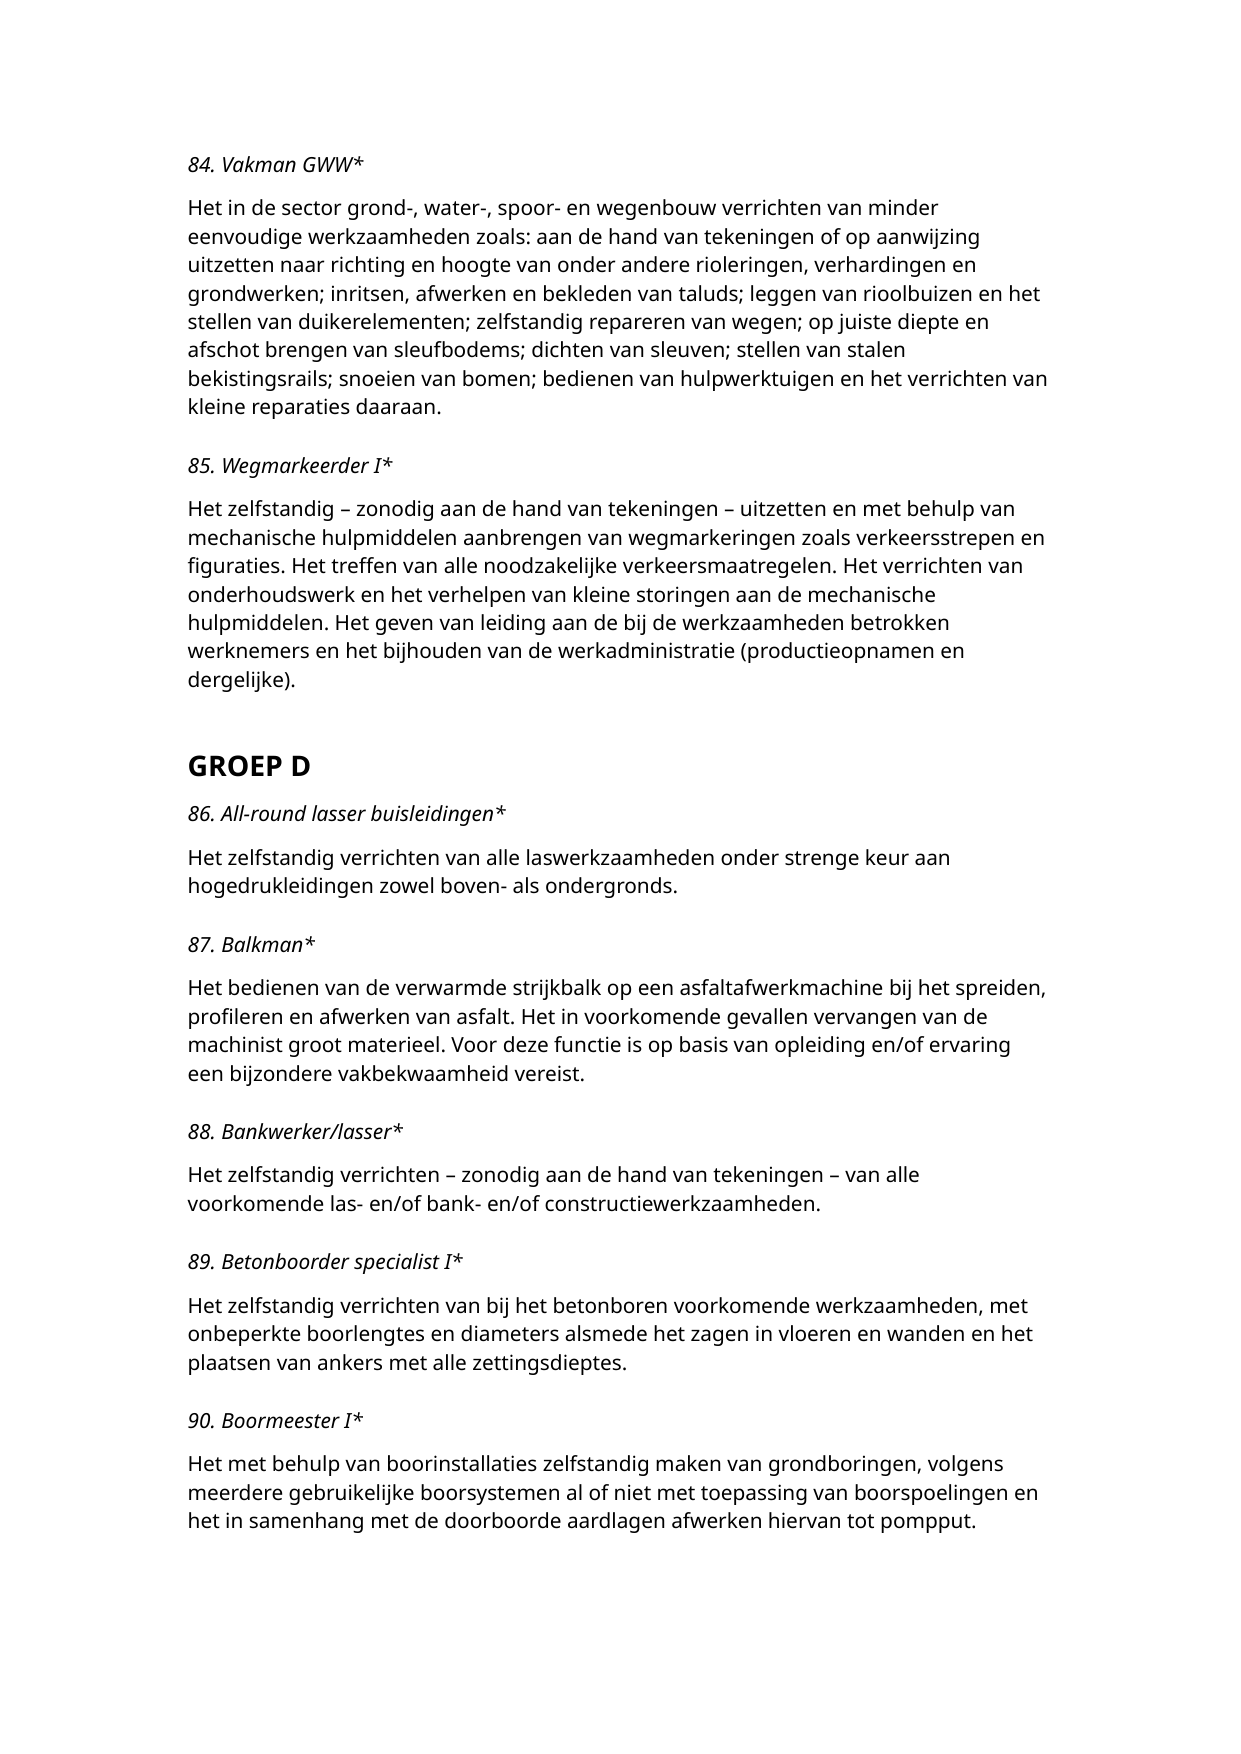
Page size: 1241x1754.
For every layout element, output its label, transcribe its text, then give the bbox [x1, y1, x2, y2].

text 88. Bankwerker/lasser* [187, 1117, 1053, 1146]
subtitle GROEP D [187, 746, 1053, 784]
text Het zelfstandig verrichten – zonodig aan de hand van tekeningen – van alle voorkomende las- en/of bank- en/of constructiewerkzaamheden. [187, 1161, 1053, 1217]
text 89. Betonboorder specialist I* [187, 1247, 1053, 1276]
text Het zelfstandig verrichten van bij het betonboren voorkomende werkzaamheden, met onbeperkte boorlengtes en diameters alsmede het zagen in vloeren en wanden en het plaatsen van ankers met alle zettingsdieptes. [187, 1291, 1053, 1376]
text 85. Wegmarkeerder I* [187, 451, 1053, 479]
text 84. Vakman GWW* [187, 150, 1053, 178]
text Het met behulp van boorinstallaties zelfstandig maken van grondboringen, volgens meerdere gebruikelijke boorsystemen al of niet met toepassing van boorspoelingen en het in samenhang met de doorboorde aardlagen afwerken hiervan tot pompput. [187, 1449, 1053, 1535]
text 86. All-round lasser buisleidingen* [187, 799, 1053, 828]
text Het in de sector grond-, water-, spoor- en wegenbouw verrichten van minder eenvoudige werkzaamheden zoals: aan de hand van tekeningen of op aanwijzing uitzetten naar richting en hoogte van onder andere rioleringen, verhardingen en grondwerken; inritsen, afwerken en bekleden van taluds; leggen van rioolbuizen en het stellen van duikerelementen; zelfstandig repareren van wegen; op juiste diepte en afschot brengen van sleufbodems; dichten van sleuven; stellen van stalen bekistingsrails; snoeien van bomen; bedienen van hulpwerktuigen en het verrichten van kleine reparaties daaraan. [187, 193, 1053, 421]
text Het bedienen van de verwarmde strijkbalk op een asfaltafwerkmachine bij het spreiden, profileren en afwerken van asfalt. Het in voorkomende gevallen vervangen van de machinist groot materieel. Voor deze functie is op basis van opleiding en/of ervaring een bijzondere vakbekwaamheid vereist. [187, 973, 1053, 1087]
text 87. Balkman* [187, 930, 1053, 958]
text 90. Boormeester I* [187, 1406, 1053, 1434]
text Het zelfstandig verrichten van alle laswerkzaamheden onder strenge keur aan hogedrukleidingen zowel boven- als ondergronds. [187, 843, 1053, 900]
text Het zelfstandig – zonodig aan de hand van tekeningen – uitzetten en met behulp van mechanische hulpmiddelen aanbrengen van wegmarkeringen zoals verkeersstrepen en figuraties. Het treffen van alle noodzakelijke verkeersmaatregelen. Het verrichten van onderhoudswerk en het verhelpen van kleine storingen aan de mechanische hulpmiddelen. Het geven van leiding aan de bij de werkzaamheden betrokken werknemers en het bijhouden van de werkadministratie (productieopnamen en dergelijke). [187, 494, 1053, 693]
